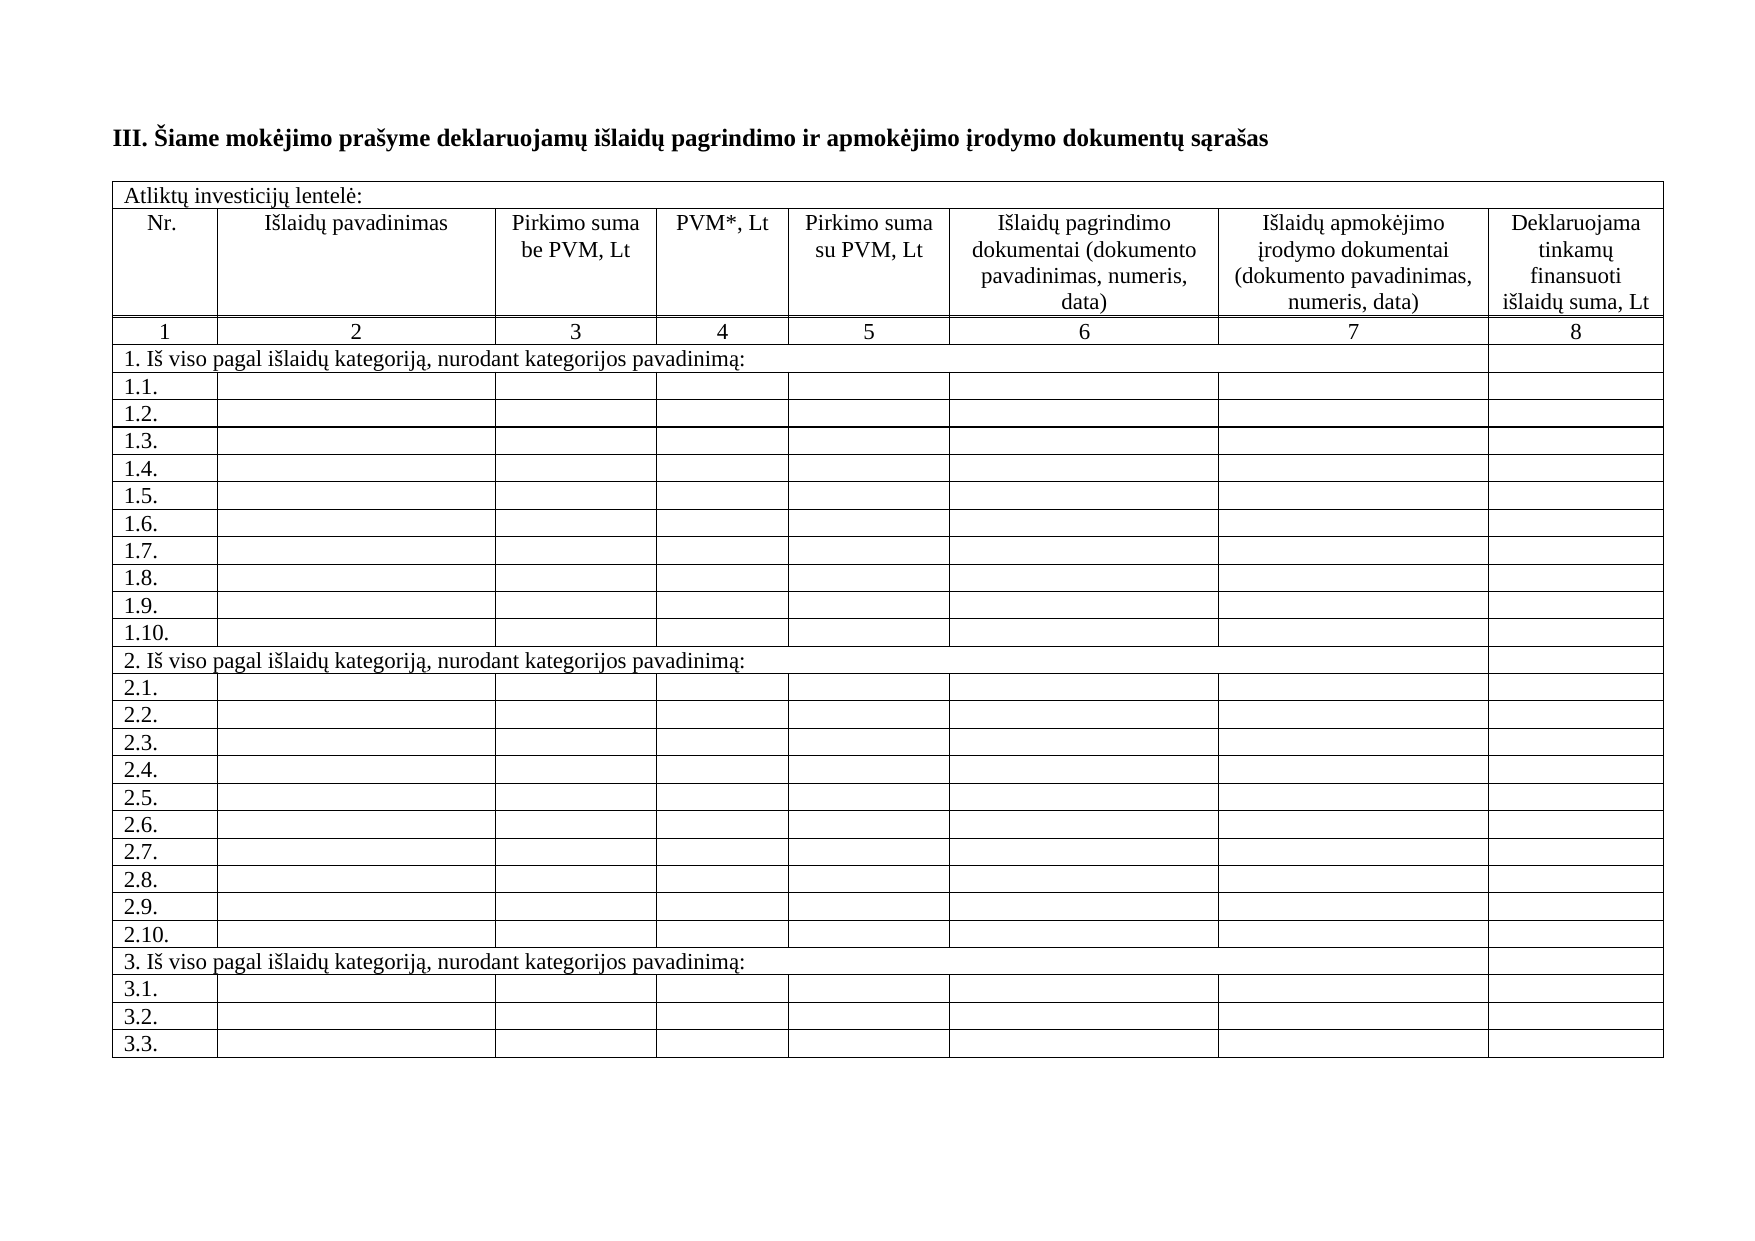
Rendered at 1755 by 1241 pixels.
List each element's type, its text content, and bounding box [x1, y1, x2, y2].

table_cell [218, 482, 495, 509]
table_cell [1489, 482, 1663, 509]
table_cell [789, 537, 949, 563]
table_cell [789, 674, 949, 700]
table_cell [496, 373, 656, 399]
table_cell [496, 592, 656, 618]
table_cell [950, 756, 1218, 783]
table_cell 1.2. [113, 400, 217, 426]
table_cell 3.1. [113, 975, 217, 1002]
table_cell [789, 510, 949, 536]
table_cell [950, 592, 1218, 618]
table_cell [1489, 428, 1663, 454]
table_cell [789, 373, 949, 399]
table_cell [1489, 619, 1663, 646]
table_cell [657, 839, 788, 865]
table_cell [496, 701, 656, 728]
table_cell [218, 1030, 495, 1057]
table_cell 1.6. [113, 510, 217, 536]
table_cell 2.6. [113, 811, 217, 837]
table_cell [496, 619, 656, 646]
table_cell [218, 729, 495, 755]
table_cell [496, 866, 656, 892]
table_cell [950, 565, 1218, 591]
table_cell [1489, 921, 1663, 947]
table_cell [950, 811, 1218, 837]
table_cell [1219, 811, 1488, 837]
table_cell [657, 428, 788, 454]
table_cell [950, 428, 1218, 454]
table_cell 1.10. [113, 619, 217, 646]
table_cell [789, 811, 949, 837]
table_cell [1219, 784, 1488, 810]
table_cell [1489, 784, 1663, 810]
table_cell [1219, 455, 1488, 481]
table_cell 1.5. [113, 482, 217, 509]
table_cell [789, 893, 949, 919]
table_cell [496, 400, 656, 426]
table_cell [496, 975, 656, 1002]
table_cell [789, 619, 949, 646]
table_cell [1489, 565, 1663, 591]
table_cell [789, 482, 949, 509]
table_cell [1489, 1003, 1663, 1029]
table_cell [789, 975, 949, 1002]
table_cell [1219, 1030, 1488, 1057]
table_cell [496, 756, 656, 783]
table_cell [789, 592, 949, 618]
table_cell 2.9. [113, 893, 217, 919]
table_cell 2.8. [113, 866, 217, 892]
table_cell 1.7. [113, 537, 217, 563]
table_cell [1489, 455, 1663, 481]
table_cell [657, 893, 788, 919]
table_cell [950, 373, 1218, 399]
table_cell [950, 674, 1218, 700]
table_cell [218, 1003, 495, 1029]
table_cell [496, 839, 656, 865]
table_cell [657, 400, 788, 426]
table_cell [1219, 729, 1488, 755]
table_cell [1219, 893, 1488, 919]
table_cell 2. Iš viso pagal išlaidų kategoriją, nurodant kategorijos pavadinimą: [113, 647, 1488, 673]
table_cell [218, 784, 495, 810]
table_cell [1219, 1003, 1488, 1029]
table_cell [1489, 893, 1663, 919]
table_cell [657, 565, 788, 591]
table_cell [1489, 674, 1663, 700]
table_cell [1489, 345, 1663, 372]
table_cell [496, 455, 656, 481]
table_cell [950, 784, 1218, 810]
table_cell [218, 510, 495, 536]
table_cell 5 [789, 318, 949, 344]
table_cell [1489, 948, 1663, 974]
table_cell [1219, 537, 1488, 563]
table_cell [657, 482, 788, 509]
table_cell [496, 784, 656, 810]
table_cell [496, 1030, 656, 1057]
table_cell 2.2. [113, 701, 217, 728]
table_cell [218, 975, 495, 1002]
table_cell [950, 975, 1218, 1002]
table_cell 3 [496, 318, 656, 344]
table_cell 1 [113, 318, 217, 344]
table_cell [950, 510, 1218, 536]
table_cell [496, 729, 656, 755]
table_cell [789, 729, 949, 755]
table_cell [657, 756, 788, 783]
table_cell [218, 839, 495, 865]
table_cell [657, 811, 788, 837]
table_cell [657, 975, 788, 1002]
table_cell 2 [218, 318, 495, 344]
table_cell Išlaidų pavadinimas [218, 209, 495, 315]
table_cell 2.10. [113, 921, 217, 947]
table_cell [496, 921, 656, 947]
table_cell [1489, 373, 1663, 399]
table_cell [218, 701, 495, 728]
table_cell [657, 537, 788, 563]
table_cell [1489, 1030, 1663, 1057]
table_cell [1219, 428, 1488, 454]
table_cell 2.3. [113, 729, 217, 755]
table_cell [1219, 866, 1488, 892]
table_cell [789, 839, 949, 865]
table_cell [1219, 756, 1488, 783]
table_cell 2.4. [113, 756, 217, 783]
table_cell [657, 674, 788, 700]
table_cell [657, 455, 788, 481]
table_cell [496, 1003, 656, 1029]
table_cell [657, 921, 788, 947]
table_cell 1.1. [113, 373, 217, 399]
table_cell [950, 482, 1218, 509]
table_cell [1489, 510, 1663, 536]
table_cell [950, 1003, 1218, 1029]
table_cell [789, 428, 949, 454]
table_cell [218, 811, 495, 837]
table_cell [218, 866, 495, 892]
table_cell 4 [657, 318, 788, 344]
table_cell 1. Iš viso pagal išlaidų kategoriją, nurodant kategorijos pavadinimą: [113, 345, 1488, 372]
table_cell [1489, 756, 1663, 783]
table_cell [218, 893, 495, 919]
table_cell [657, 373, 788, 399]
table_cell [789, 866, 949, 892]
table_cell 1.3. [113, 428, 217, 454]
table_cell 3.3. [113, 1030, 217, 1057]
table_cell [496, 674, 656, 700]
table_cell [1219, 400, 1488, 426]
table_cell 2.1. [113, 674, 217, 700]
table_cell [789, 701, 949, 728]
table_cell [950, 455, 1218, 481]
table_cell Deklaruojama tinkamų finansuoti išlaidų suma, Lt [1489, 209, 1663, 315]
table_cell [218, 674, 495, 700]
table_cell [657, 1030, 788, 1057]
table_cell [657, 619, 788, 646]
table_cell Išlaidų apmokėjimo įrodymo dokumentai (dokumento pavadinimas, numeris, data) [1219, 209, 1488, 315]
table_cell [1219, 975, 1488, 1002]
table_cell [496, 482, 656, 509]
table_cell [950, 619, 1218, 646]
table_cell [657, 701, 788, 728]
table_cell [1489, 537, 1663, 563]
table_cell [950, 921, 1218, 947]
table_cell 2.5. [113, 784, 217, 810]
table_cell [218, 565, 495, 591]
table_cell [1219, 510, 1488, 536]
table_cell 3. Iš viso pagal išlaidų kategoriją, nurodant kategorijos pavadinimą: [113, 948, 1488, 974]
table_cell [218, 428, 495, 454]
table_cell [657, 510, 788, 536]
table_cell [496, 811, 656, 837]
table_cell [1489, 592, 1663, 618]
table_cell Nr. [113, 209, 217, 315]
table_cell [218, 537, 495, 563]
table_cell [950, 866, 1218, 892]
table_cell [496, 428, 656, 454]
table_cell 8 [1489, 318, 1663, 344]
table_cell [218, 592, 495, 618]
table_cell 1.4. [113, 455, 217, 481]
table_cell [496, 510, 656, 536]
table_cell [950, 701, 1218, 728]
table_cell [657, 592, 788, 618]
table_cell [1219, 701, 1488, 728]
table_cell [789, 1030, 949, 1057]
table_cell 6 [950, 318, 1218, 344]
table_cell [218, 921, 495, 947]
table_cell Pirkimo suma su PVM, Lt [789, 209, 949, 315]
table_cell [789, 1003, 949, 1029]
table_cell [789, 565, 949, 591]
table_cell [950, 400, 1218, 426]
table_header Atliktų investicijų lentelė: [113, 182, 1663, 208]
table_cell [1489, 811, 1663, 837]
table_cell [1489, 975, 1663, 1002]
table_cell [1489, 647, 1663, 673]
table_cell [496, 537, 656, 563]
table_cell [496, 893, 656, 919]
table_cell [1489, 701, 1663, 728]
table_cell [789, 400, 949, 426]
table_cell [218, 373, 495, 399]
table_cell [789, 455, 949, 481]
table_cell [789, 784, 949, 810]
table_cell [950, 893, 1218, 919]
table_cell [1489, 729, 1663, 755]
table_cell 2.7. [113, 839, 217, 865]
table_cell [218, 455, 495, 481]
table_cell 7 [1219, 318, 1488, 344]
table_cell [1219, 482, 1488, 509]
table_cell [950, 839, 1218, 865]
table_cell [1489, 866, 1663, 892]
table_cell 1.8. [113, 565, 217, 591]
table_cell 1.9. [113, 592, 217, 618]
table_cell [496, 565, 656, 591]
table_cell [1219, 619, 1488, 646]
table_cell 3.2. [113, 1003, 217, 1029]
table_cell [950, 729, 1218, 755]
table_cell [218, 619, 495, 646]
table_cell [1489, 400, 1663, 426]
table_cell [657, 866, 788, 892]
table_cell [1219, 592, 1488, 618]
table_cell Išlaidų pagrindimo dokumentai (dokumento pavadinimas, numeris, data) [950, 209, 1218, 315]
text III. Šiame mokėjimo prašyme deklaruojamų išlaidų pagrindimo ir apmokėjimo įrodymo dokumentų sąrašas [112, 123, 1666, 152]
table_cell [1219, 839, 1488, 865]
table_cell [657, 1003, 788, 1029]
table_cell [950, 1030, 1218, 1057]
table_cell [1219, 674, 1488, 700]
table_cell [657, 729, 788, 755]
table_cell [950, 537, 1218, 563]
table_cell [1219, 921, 1488, 947]
table_cell [657, 784, 788, 810]
table_cell Pirkimo suma be PVM, Lt [496, 209, 656, 315]
table_cell [1219, 373, 1488, 399]
table_cell [1489, 839, 1663, 865]
table_cell [789, 921, 949, 947]
table_cell [218, 756, 495, 783]
table_cell [789, 756, 949, 783]
table_cell [218, 400, 495, 426]
table_cell PVM*, Lt [657, 209, 788, 315]
table_cell [1219, 565, 1488, 591]
